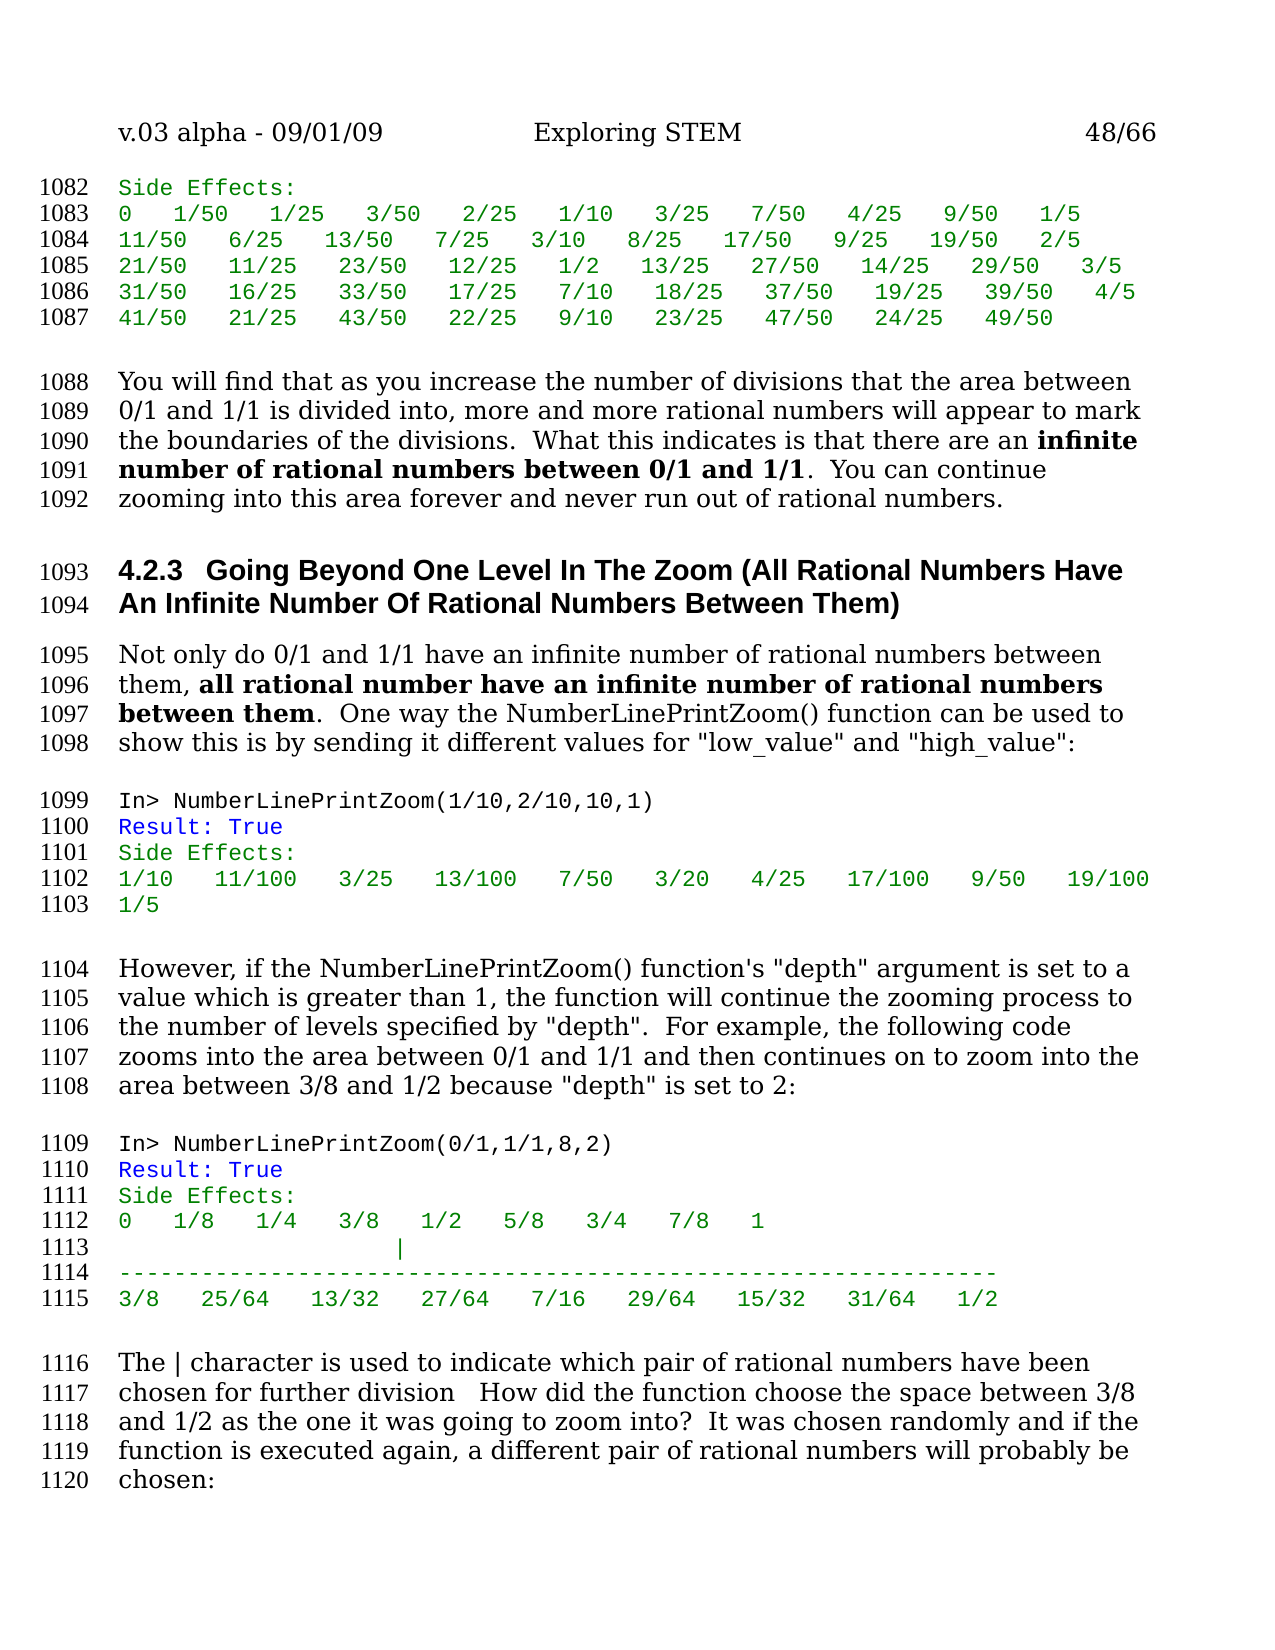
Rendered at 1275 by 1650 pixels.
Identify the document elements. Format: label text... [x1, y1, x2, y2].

text In> NumberLinePrintZoom(0/1,1/1,8,2) [118, 1132, 1157, 1158]
text 1/10 11/100 3/25 13/100 7/50 3/20 4/25 17/100 9/50 19/100 1/5 [118, 867, 1157, 919]
text Result: True [118, 816, 1157, 842]
text The | character is used to indicate which pair of rational numbers have been chosen for further division How did the function choose the space between 3/8 and 1/2 as the one it was going to zoom into? It was chosen randomly and if the function is executed again, a different pair of rational numbers will probably be chosen: [118, 1348, 1157, 1494]
text Side Effects: [118, 842, 1157, 867]
text 0 1/8 1/4 3/8 1/2 5/8 3/4 7/8 1 [118, 1210, 1157, 1236]
subtitle Going Beyond One Level In The Zoom (All Rational Numbers Have An Infinite Number Of Rational Numbers Between Them) [118, 553, 1157, 620]
text | [118, 1236, 1157, 1262]
text 0 1/50 1/25 3/50 2/25 1/10 3/25 7/50 4/25 9/50 1/5 11/50 6/25 13/50 7/25 3/10 8/25 17/50 9/25 19/50 2/5 21/50 11/25 23/50 12/25 1/2 13/25 27/50 14/25 29/50 3/5 31/50 16/25 33/50 17/25 7/10 18/25 37/50 19/25 39/50 4/5 41/50 21/25 43/50 22/25 9/10 23/25 47/50 24/25 49/50 [118, 203, 1157, 332]
text 3/8 25/64 13/32 27/64 7/16 29/64 15/32 31/64 1/2 [118, 1288, 1157, 1314]
text Side Effects: [118, 177, 1157, 203]
text You will find that as you increase the number of divisions that the area between 0/1 and 1/1 is divided into, more and more rational numbers will appear to mark the boundaries of the divisions. What this indicates is that there are an infinite number of rational numbers between 0/1 and 1/1. You can continue zooming into this area forever and never run out of rational numbers. [118, 367, 1157, 513]
text Side Effects: [118, 1184, 1157, 1210]
text In> NumberLinePrintZoom(1/10,2/10,10,1) [118, 790, 1157, 816]
text Not only do 0/1 and 1/1 have an infinite number of rational numbers between them, all rational number have an infinite number of rational numbers between them. One way the NumberLinePrintZoom() function can be used to show this is by sending it different values for "low_value" and "high_value": [118, 641, 1157, 758]
text Result: True [118, 1158, 1157, 1184]
text However, if the NumberLinePrintZoom() function's "depth" argument is set to a value which is greater than 1, the function will continue the zooming process to the number of levels specified by "depth". For example, the following code zooms into the area between 0/1 and 1/1 and then continues on to zoom into the area between 3/8 and 1/2 because "depth" is set to 2: [118, 954, 1157, 1100]
text ---------------------------------------------------------------- [118, 1262, 1157, 1288]
